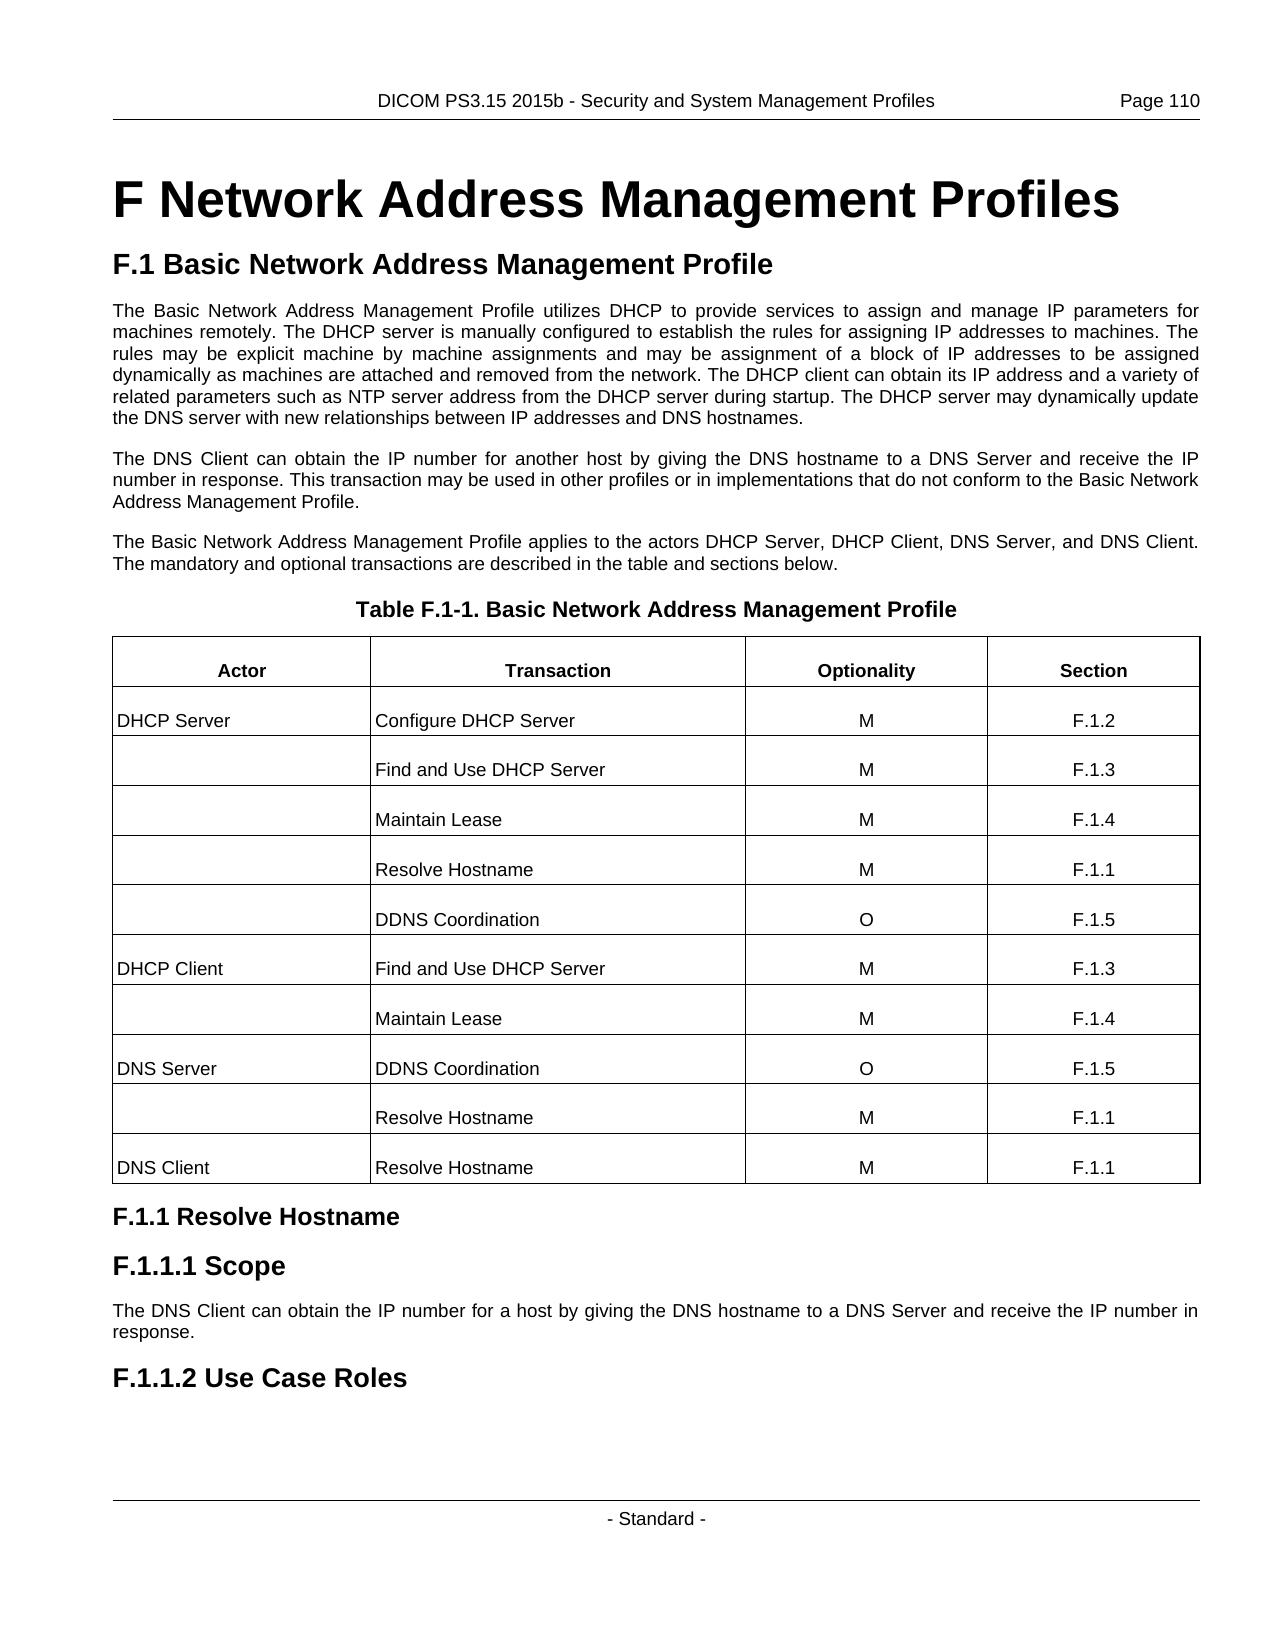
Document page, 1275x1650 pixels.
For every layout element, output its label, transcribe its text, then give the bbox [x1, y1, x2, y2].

table_cell DDNS Coordination [371, 885, 745, 934]
table_cell [113, 985, 370, 1033]
table_cell F.1.5 [988, 885, 1199, 934]
text F.1.1 Resolve Hostname [112, 1202, 1200, 1231]
table_cell F.1.1 [988, 836, 1199, 884]
text F Network Address Management Profiles [112, 169, 1200, 228]
table_cell F.1.3 [988, 935, 1199, 984]
table_cell F.1.5 [988, 1035, 1199, 1083]
table_cell O [746, 885, 987, 934]
table_cell [113, 836, 370, 884]
text The Basic Network Address Management Profile applies to the actors DHCP Server, DHCP Client, DNS Server, and DNS Client. The mandatory and optional transactions are described in the table and sections below. [112, 531, 1200, 574]
table_cell M [746, 1134, 987, 1182]
table_cell Configure DHCP Server [371, 687, 745, 735]
table_cell Resolve Hostname [371, 1084, 745, 1133]
table_header Actor [113, 637, 370, 686]
table_cell DHCP Server [113, 687, 370, 735]
table_cell [113, 736, 370, 785]
table_cell F.1.1 [988, 1134, 1199, 1182]
table_cell DNS Client [113, 1134, 370, 1182]
table_cell Maintain Lease [371, 786, 745, 835]
table_header Transaction [371, 637, 745, 686]
table_cell [113, 885, 370, 934]
table_cell M [746, 1084, 987, 1133]
text The DNS Client can obtain the IP number for another host by giving the DNS hostname to a DNS Server and receive the IP number in response. This transaction may be used in other profiles or in implementations that do not conform to the Basic Network Address Management Profile. [112, 447, 1200, 512]
table_cell DDNS Coordination [371, 1035, 745, 1083]
table_cell O [746, 1035, 987, 1083]
table_cell M [746, 836, 987, 884]
table_cell M [746, 687, 987, 735]
table_header Optionality [746, 637, 987, 686]
table_header Section [988, 637, 1199, 686]
table_cell M [746, 935, 987, 984]
table_cell [113, 786, 370, 835]
table_cell M [746, 786, 987, 835]
table_cell Resolve Hostname [371, 1134, 745, 1182]
table_cell F.1.1 [988, 1084, 1199, 1133]
table_cell F.1.2 [988, 687, 1199, 735]
text The Basic Network Address Management Profile utilizes DHCP to provide services to assign and manage IP parameters for machines remotely. The DHCP server is manually configured to establish the rules for assigning IP addresses to machines. The rules may be explicit machine by machine assignments and may be assignment of a block of IP addresses to be assigned dynamically as machines are attached and removed from the network. The DHCP client can obtain its IP address and a variety of related parameters such as NTP server address from the DHCP server during startup. The DHCP server may dynamically update the DNS server with new relationships between IP addresses and DNS hostnames. [112, 299, 1200, 429]
table_cell M [746, 736, 987, 785]
table_cell Find and Use DHCP Server [371, 736, 745, 785]
text F.1 Basic Network Address Management Profile [112, 247, 1200, 281]
table_cell F.1.3 [988, 736, 1199, 785]
table_cell DNS Server [113, 1035, 370, 1083]
table_cell F.1.4 [988, 985, 1199, 1033]
text F.1.1.2 Use Case Roles [112, 1362, 1200, 1393]
text Table F.1-1. Basic Network Address Management Profile [112, 597, 1200, 622]
table_cell Resolve Hostname [371, 836, 745, 884]
table_cell F.1.4 [988, 786, 1199, 835]
text The DNS Client can obtain the IP number for a host by giving the DNS hostname to a DNS Server and receive the IP number in response. [112, 1300, 1200, 1343]
table_cell [113, 1084, 370, 1133]
table_cell DHCP Client [113, 935, 370, 984]
table_cell M [746, 985, 987, 1033]
table_cell Maintain Lease [371, 985, 745, 1033]
table_cell Find and Use DHCP Server [371, 935, 745, 984]
text F.1.1.1 Scope [112, 1250, 1200, 1281]
